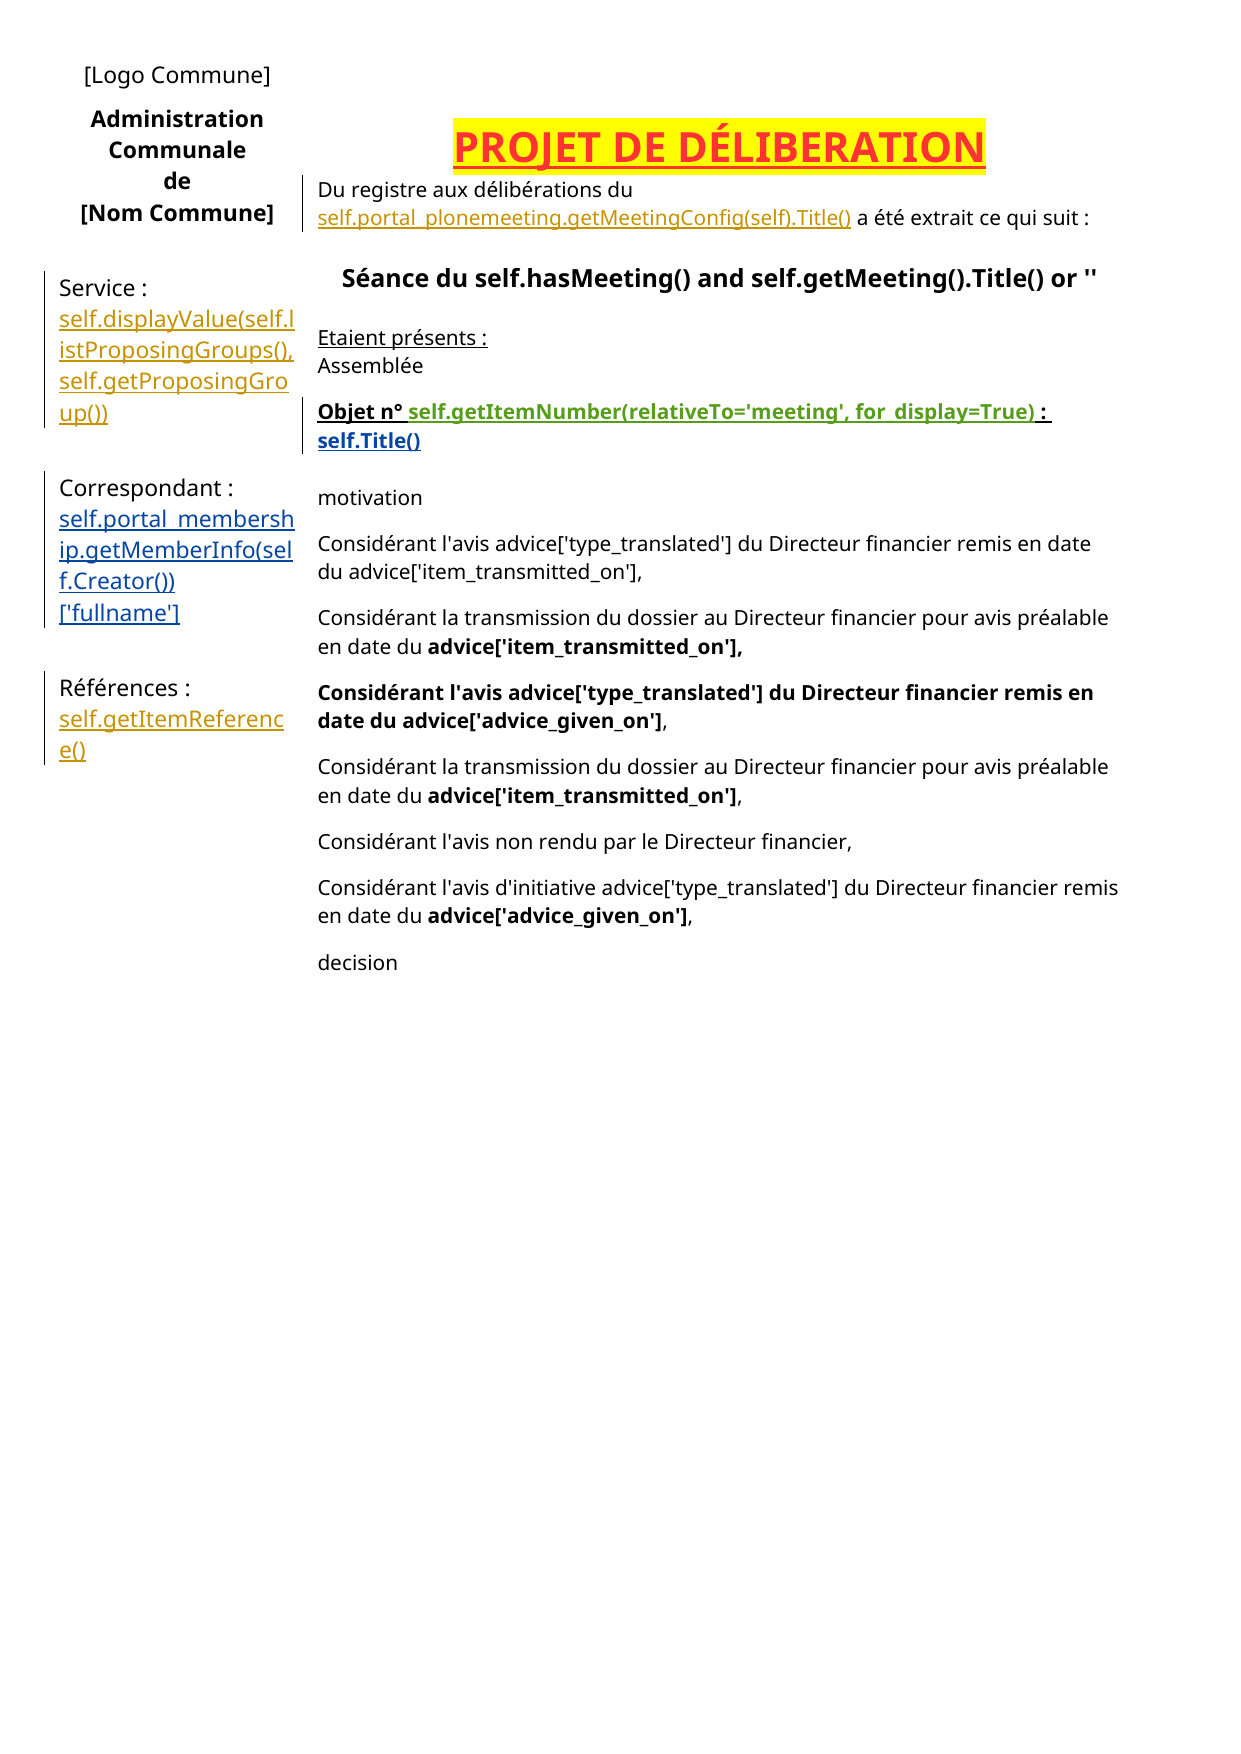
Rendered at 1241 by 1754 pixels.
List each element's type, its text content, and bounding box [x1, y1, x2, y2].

text Considérant l'avis non rendu par le Directeur financier, [317, 827, 1122, 856]
text Considérant la transmission du dossier au Directeur financier pour avis préalable en date du advice['item_transmitted_on'], [317, 752, 1122, 809]
text Assemblée [317, 351, 1122, 379]
text ip.getMemberInfo(self.Creator())['fullname'] [59, 531, 295, 628]
text [Logo Commune] [59, 59, 295, 90]
text decision [317, 948, 1122, 976]
text Séance du self.hasMeeting() and self.getMeeting().Title() or '' [317, 260, 1122, 294]
text motivation [317, 483, 1122, 511]
text PROJET DE DÉLIBERATION [317, 118, 1122, 175]
text Considérant la transmission du dossier au Directeur financier pour avis préalable en date du advice['item_transmitted_on'], [317, 603, 1122, 660]
text Correspondant : self.portal_membersh [59, 440, 295, 529]
text Considérant l'avis advice['type_translated'] du Directeur financier remis en date du advice['advice_given_on'], [317, 678, 1122, 735]
text istProposingGroups(),self.getProposingGroup()) [59, 331, 295, 428]
text Administration Communale de [Nom Commune] [59, 103, 295, 228]
text Etaient présents : [317, 294, 1122, 351]
text Objet n° self.getItemNumber(relativeTo='meeting', for_display=True) : self.Title() [317, 397, 1122, 454]
text Du registre aux délibérations du self.portal_plonemeeting.getMeetingConfig(self).Title() a été extrait ce qui suit : [317, 175, 1122, 260]
text Considérant l'avis advice['type_translated'] du Directeur financier remis en date du advice['item_transmitted_on'], [317, 529, 1122, 586]
text Considérant l'avis d'initiative advice['type_translated'] du Directeur financier remis en date du advice['advice_given_on'], [317, 873, 1122, 930]
text Références : self.getItemReference() [59, 640, 295, 765]
text Service : self.displayValue(self.l [59, 240, 295, 329]
